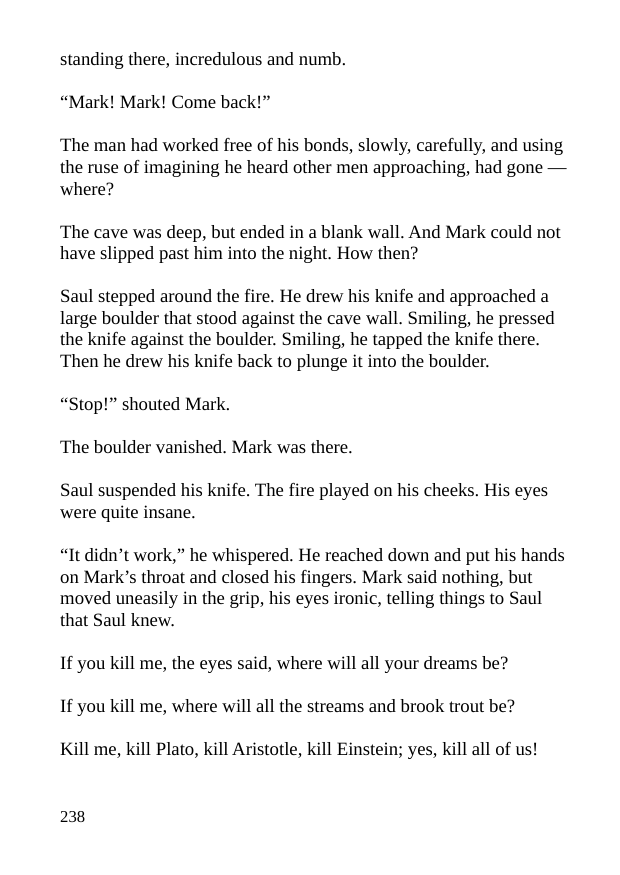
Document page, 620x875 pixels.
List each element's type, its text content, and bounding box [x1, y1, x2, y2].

text standing there, incredulous and numb. “Mark! Mark! Come back!” The man had worked free of his bonds, slowly, carefully, and using the ruse of imagining he heard other men approaching, had gone — where? The cave was deep, but ended in a blank wall. And Mark could not have slipped past him into the night. How then? Saul stepped around the fire. He drew his knife and approached a large boulder that stood against the cave wall. Smiling, he pressed the knife against the boulder. Smiling, he tapped the knife there. Then he drew his knife back to plunge it into the boulder. “Stop!” shouted Mark. The boulder vanished. Mark was there. Saul suspended his knife. The fire played on his cheeks. His eyes were quite insane. “It didn’t work,” he whispered. He reached down and put his hands on Mark’s throat and closed his fingers. Mark said nothing, but moved uneasily in the grip, his eyes ironic, telling things to Saul that Saul knew. If you kill me, the eyes said, where will all your dreams be? If you kill me, where will all the streams and brook trout be? Kill me, kill Plato, kill Aristotle, kill Einstein; yes, kill all of us! [60, 48, 571, 781]
